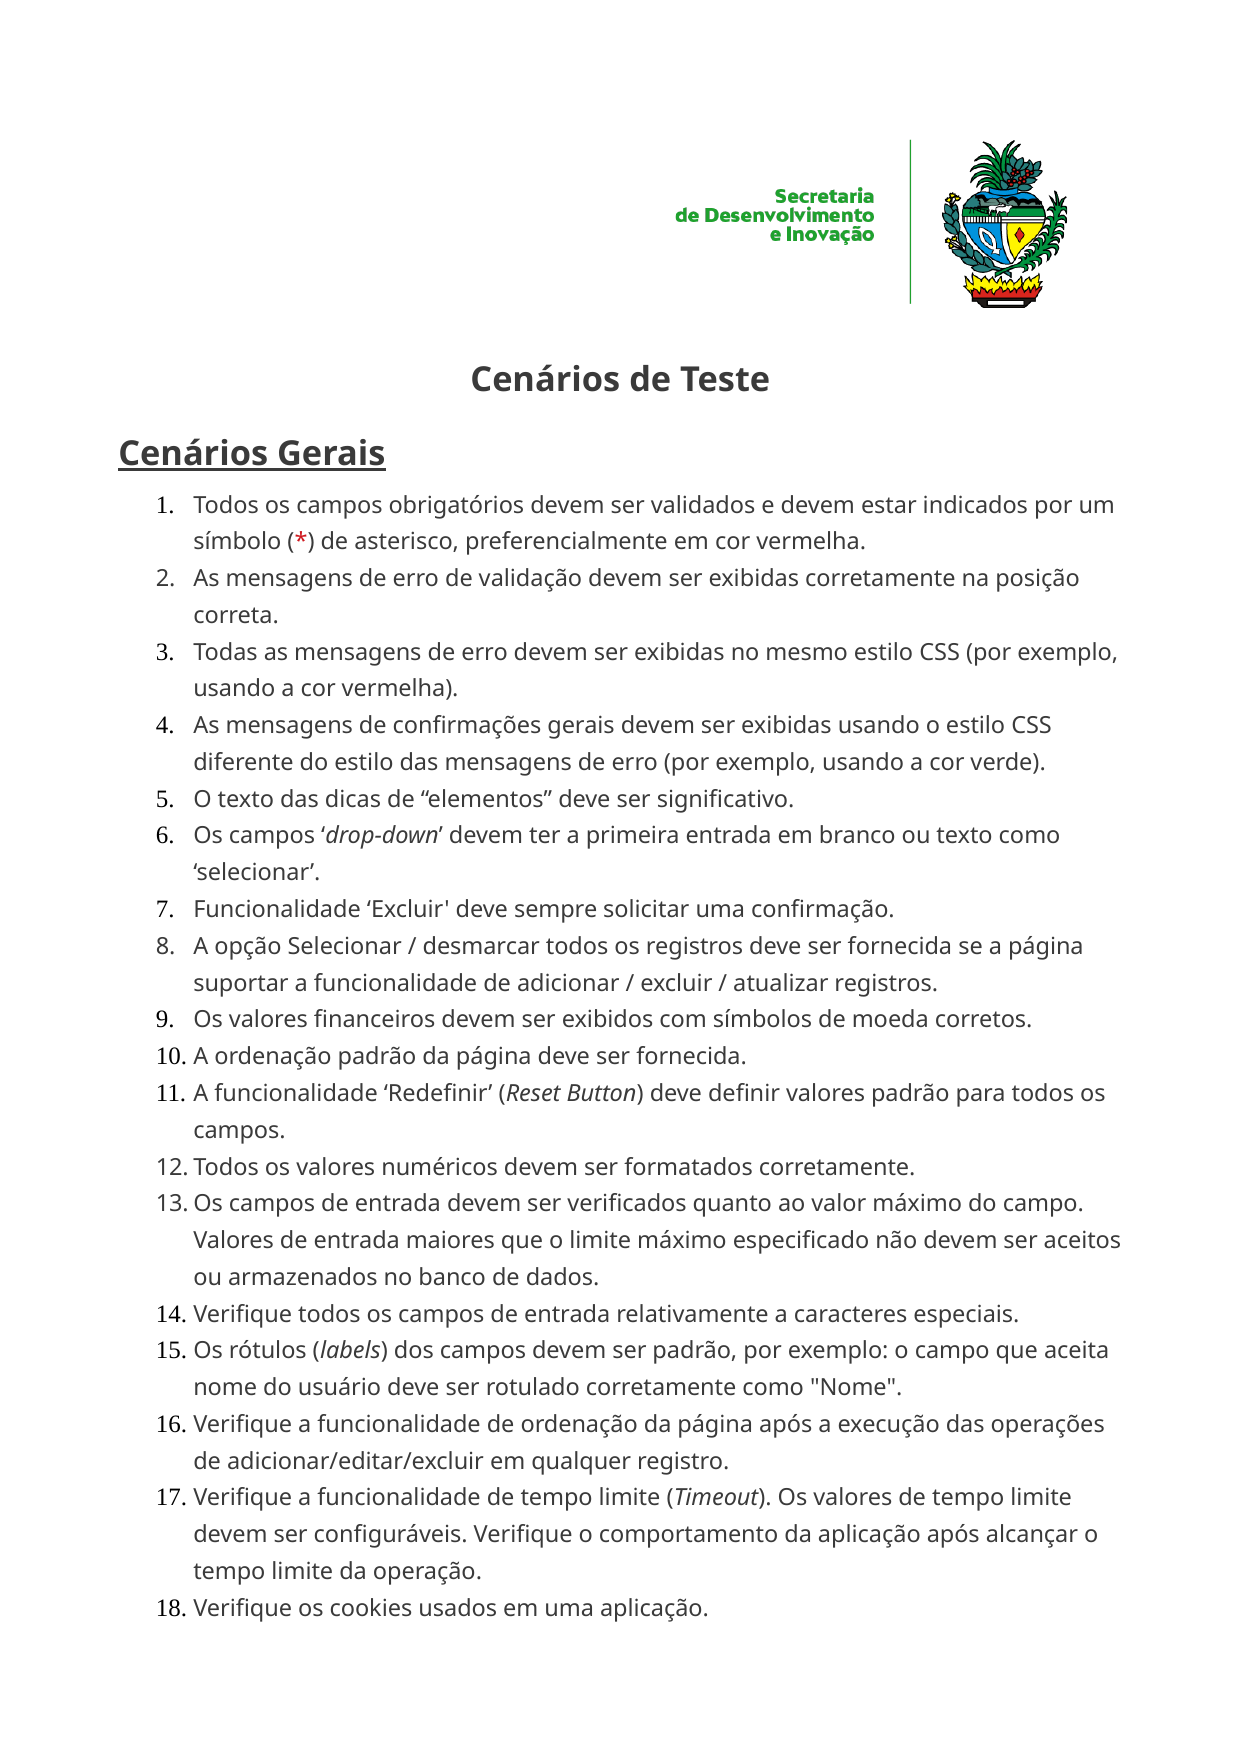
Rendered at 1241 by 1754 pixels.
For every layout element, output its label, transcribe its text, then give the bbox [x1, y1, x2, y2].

list A funcionalidade ‘Redefinir’ (Reset Button) deve definir valores padrão para todos os campos. [156, 1076, 1122, 1145]
list Verifique todos os campos de entrada relativamente a caracteres especiais. [156, 1297, 1122, 1329]
list As mensagens de erro de validação devem ser exibidas corretamente na posição correta. [156, 561, 1122, 630]
list As mensagens de confirmações gerais devem ser exibidas usando o estilo CSS diferente do estilo das mensagens de erro (por exemplo, usando a cor verde). [156, 708, 1122, 777]
list Todas as mensagens de erro devem ser exibidas no mesmo estilo CSS (por exemplo, usando a cor vermelha). [156, 635, 1122, 704]
subtitle Cenários de Teste [118, 354, 1122, 401]
picture [661, 129, 1112, 316]
list Os rótulos (labels) dos campos devem ser padrão, por exemplo: o campo que aceita nome do usuário deve ser rotulado corretamente como "Nome". [156, 1334, 1122, 1402]
list Verifique a funcionalidade de tempo limite (Timeout). Os valores de tempo limite devem ser configuráveis. Verifique o comportamento da aplicação após alcançar o tempo limite da operação. [156, 1481, 1122, 1586]
list Todos os valores numéricos devem ser formatados corretamente. [156, 1150, 1122, 1182]
subtitle Cenários Gerais [118, 428, 1122, 475]
list Todos os campos obrigatórios devem ser validados e devem estar indicados por um símbolo (*) de asterisco, preferencialmente em cor vermelha. [156, 488, 1122, 557]
list Os valores financeiros devem ser exibidos com símbolos de moeda corretos. [156, 1003, 1122, 1035]
list Os campos ‘drop-down’ devem ter a primeira entrada em branco ou texto como ‘selecionar’. [156, 819, 1122, 888]
list Verifique os cookies usados em uma aplicação. [156, 1591, 1122, 1623]
list Os campos de entrada devem ser verificados quanto ao valor máximo do campo. Valores de entrada maiores que o limite máximo especificado não devem ser aceitos ou armazenados no banco de dados. [156, 1187, 1122, 1292]
list Funcionalidade ‘Excluir' deve sempre solicitar uma confirmação. [156, 892, 1122, 924]
list A opção Selecionar / desmarcar todos os registros deve ser fornecida se a página suportar a funcionalidade de adicionar / excluir / atualizar registros. [156, 929, 1122, 998]
list A ordenação padrão da página deve ser fornecida. [156, 1039, 1122, 1071]
list Verifique a funcionalidade de ordenação da página após a execução das operações de adicionar/editar/excluir em qualquer registro. [156, 1407, 1122, 1476]
list O texto das dicas de “elementos” deve ser significativo. [156, 782, 1122, 814]
